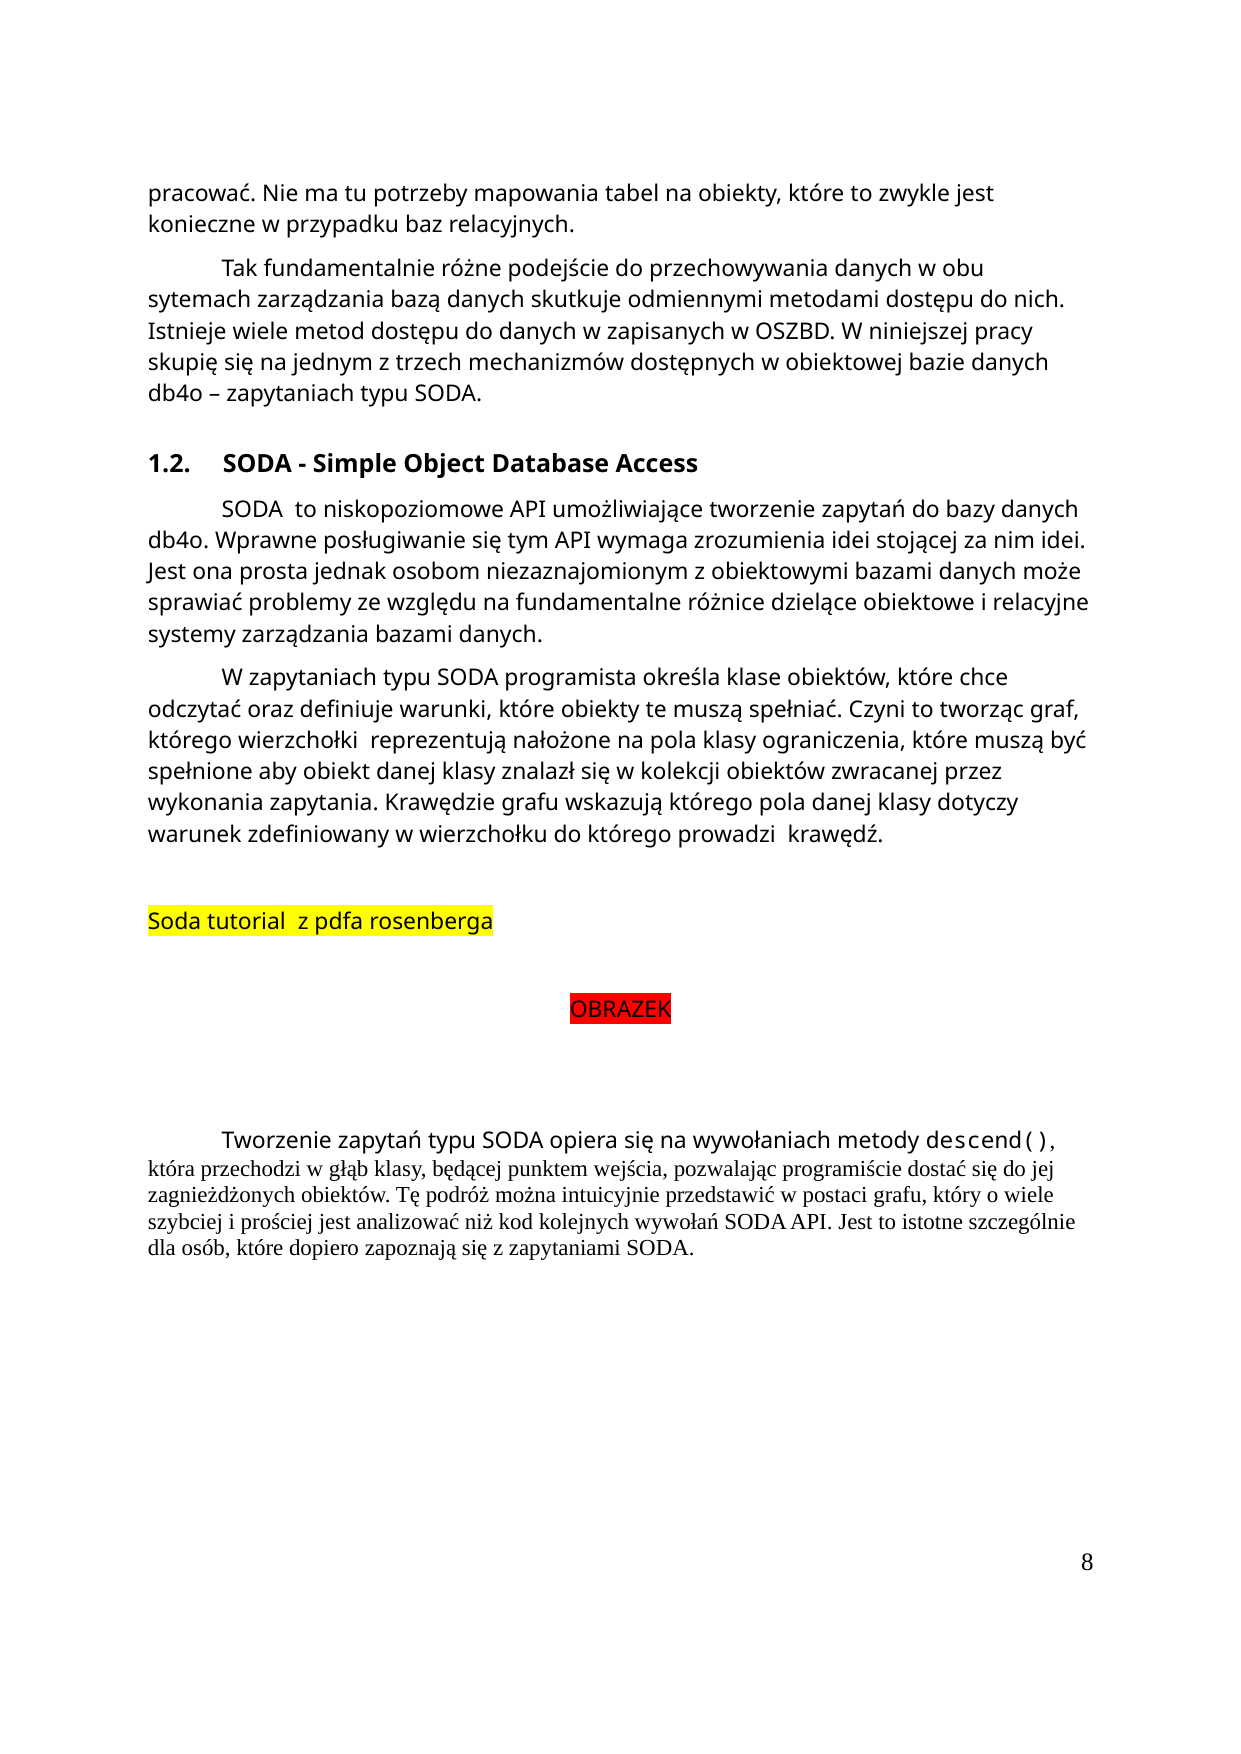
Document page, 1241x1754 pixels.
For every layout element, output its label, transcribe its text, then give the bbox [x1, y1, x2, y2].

text pracować. Nie ma tu potrzeby mapowania tabel na obiekty, które to zwykle jest konieczne w przypadku baz relacyjnych. [148, 177, 1093, 240]
text W zapytaniach typu SODA programista określa klase obiektów, które chce odczytać oraz definiuje warunki, które obiekty te muszą spełniać. Czyni to tworząc graf, którego wierzchołki reprezentują nałożone na pola klasy ograniczenia, które muszą być spełnione aby obiekt danej klasy znalazł się w kolekcji obiektów zwracanej przez wykonania zapytania. Krawędzie grafu wskazują którego pola danej klasy dotyczy warunek zdefiniowany w wierzchołku do którego prowadzi krawędź. [148, 661, 1093, 849]
text Tak fundamentalnie różne podejście do przechowywania danych w obu sytemach zarządzania bazą danych skutkuje odmiennymi metodami dostępu do nich. Istnieje wiele metod dostępu do danych w zapisanych w OSZBD. W niniejszej pracy skupię się na jednym z trzech mechanizmów dostępnych w obiektowej bazie danych db4o – zapytaniach typu SODA. [148, 252, 1093, 408]
subtitle SODA - Simple Object Database Access [148, 446, 1093, 480]
text Tworzenie zapytań typu SODA opiera się na wywołaniach metody descend(), która przechodzi w głąb klasy, będącej punktem wejścia, pozwalając programiście dostać się do jej zagnieżdżonych obiektów. Tę podróż można intuicyjnie przedstawić w postaci grafu, który o wiele szybciej i prościej jest analizować niż kod kolejnych wywołań SODA API. Jest to istotne szczególnie dla osób, które dopiero zapoznają się z zapytaniami SODA. [148, 1124, 1093, 1260]
text SODA to niskopoziomowe API umożliwiające tworzenie zapytań do bazy danych db4o. Wprawne posługiwanie się tym API wymaga zrozumienia idei stojącej za nim idei. Jest ona prosta jednak osobom niezaznajomionym z obiektowymi bazami danych może sprawiać problemy ze względu na fundamentalne różnice dzielące obiektowe i relacyjne systemy zarządzania bazami danych. [148, 492, 1093, 649]
text OBRAZEK [148, 992, 1093, 1024]
text Soda tutorial z pdfa rosenberga [148, 905, 1093, 936]
